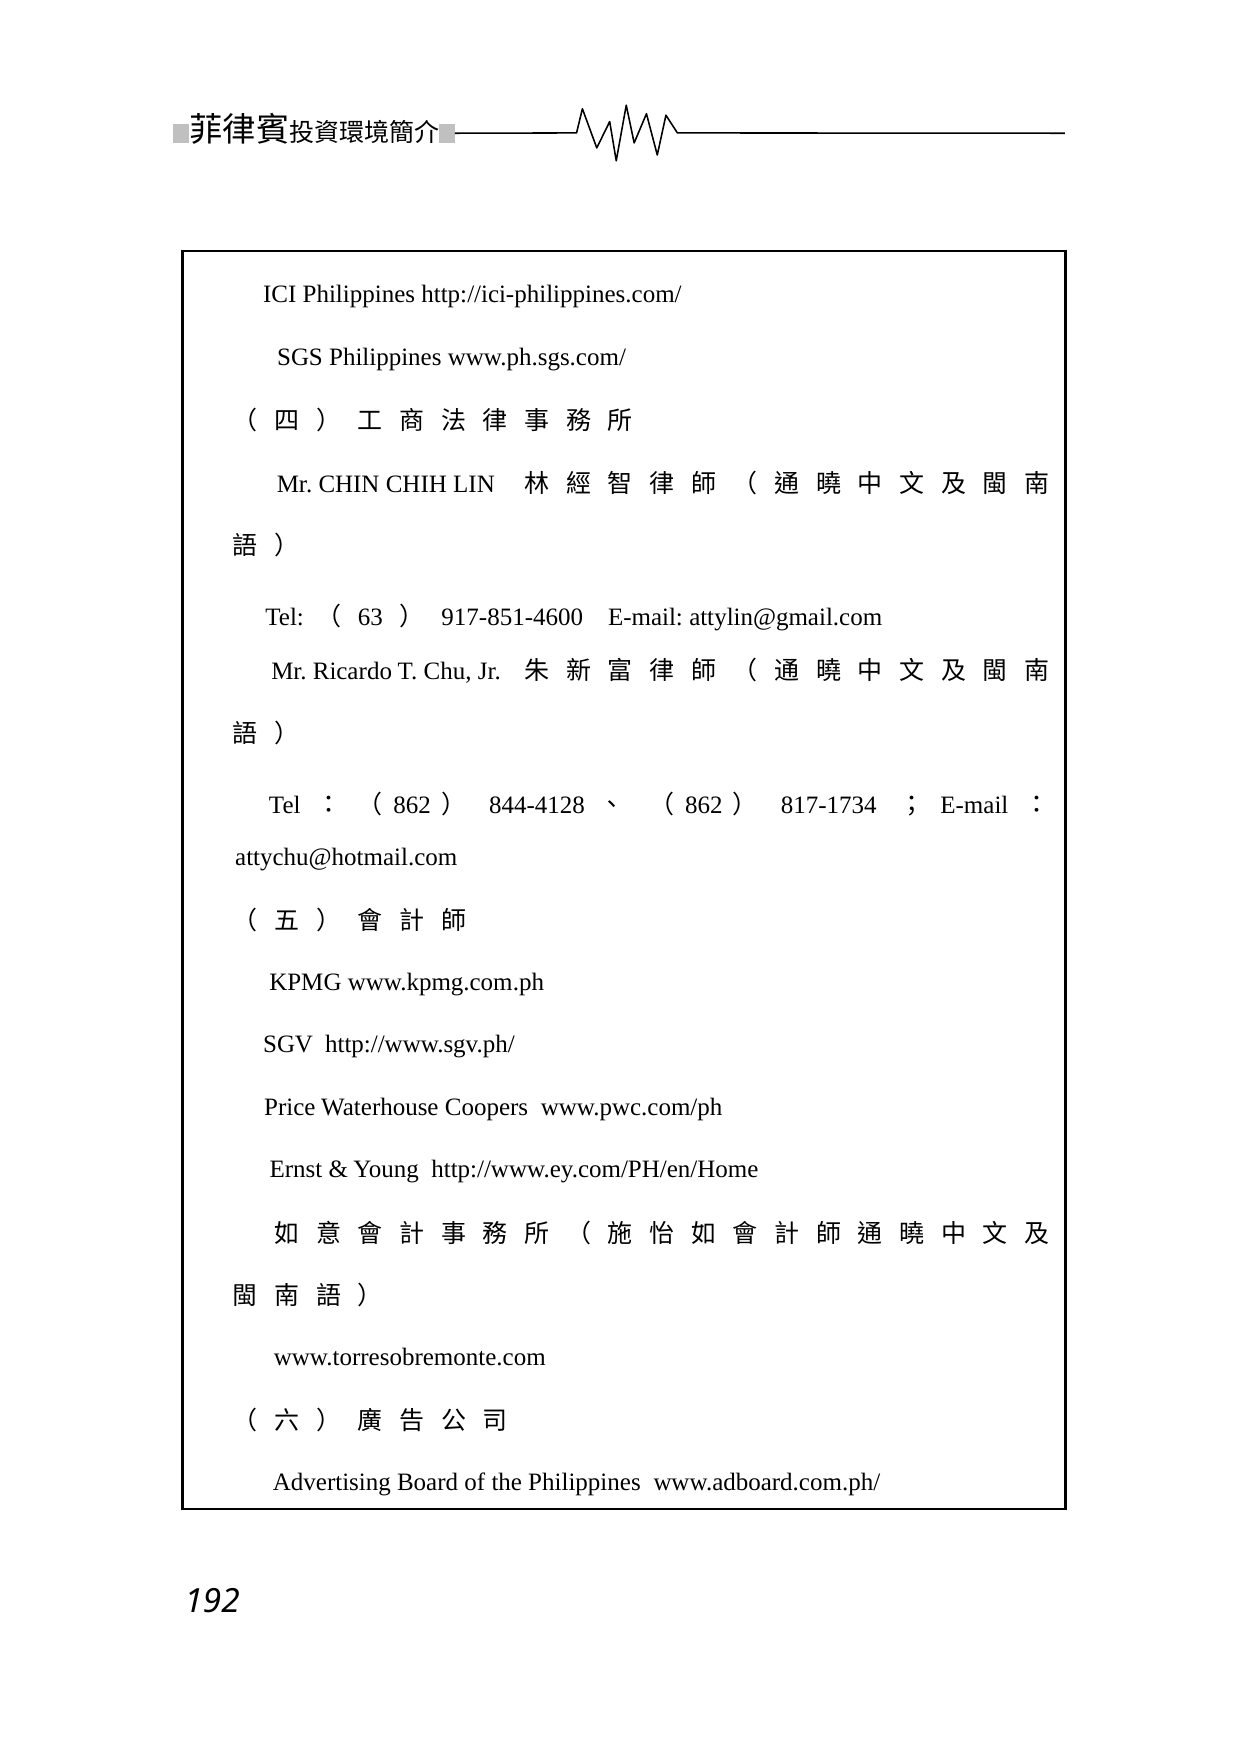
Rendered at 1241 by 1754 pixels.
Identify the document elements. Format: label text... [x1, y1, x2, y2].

table_cell ICI Philippines http://ici-philippines.com/ SGS Philippines www.ph.sgs.com/ （四）工商法律事務所 Mr. CHIN CHIH LIN 林經智律師（通曉中文及閩南語） Tel:（63）917-851-4600 E-mail: attylin@gmail.com Mr. Ricardo T. Chu, Jr. 朱新富律師（通曉中文及閩南語） Tel：（862）844-4128、（862）817-1734；E-mail：attychu@hotmail.com （五）會計師 KPMG www.kpmg.com.ph SGV http://www.sgv.ph/ Price Waterhouse Coopers www.pwc.com/ph Ernst & Young http://www.ey.com/PH/en/Home 如意會計事務所（施怡如會計師通曉中文及閩南語） www.torresobremonte.com （六）廣告公司 Advertising Board of the Philippines www.adboard.com.ph/ [184, 252, 1064, 1508]
